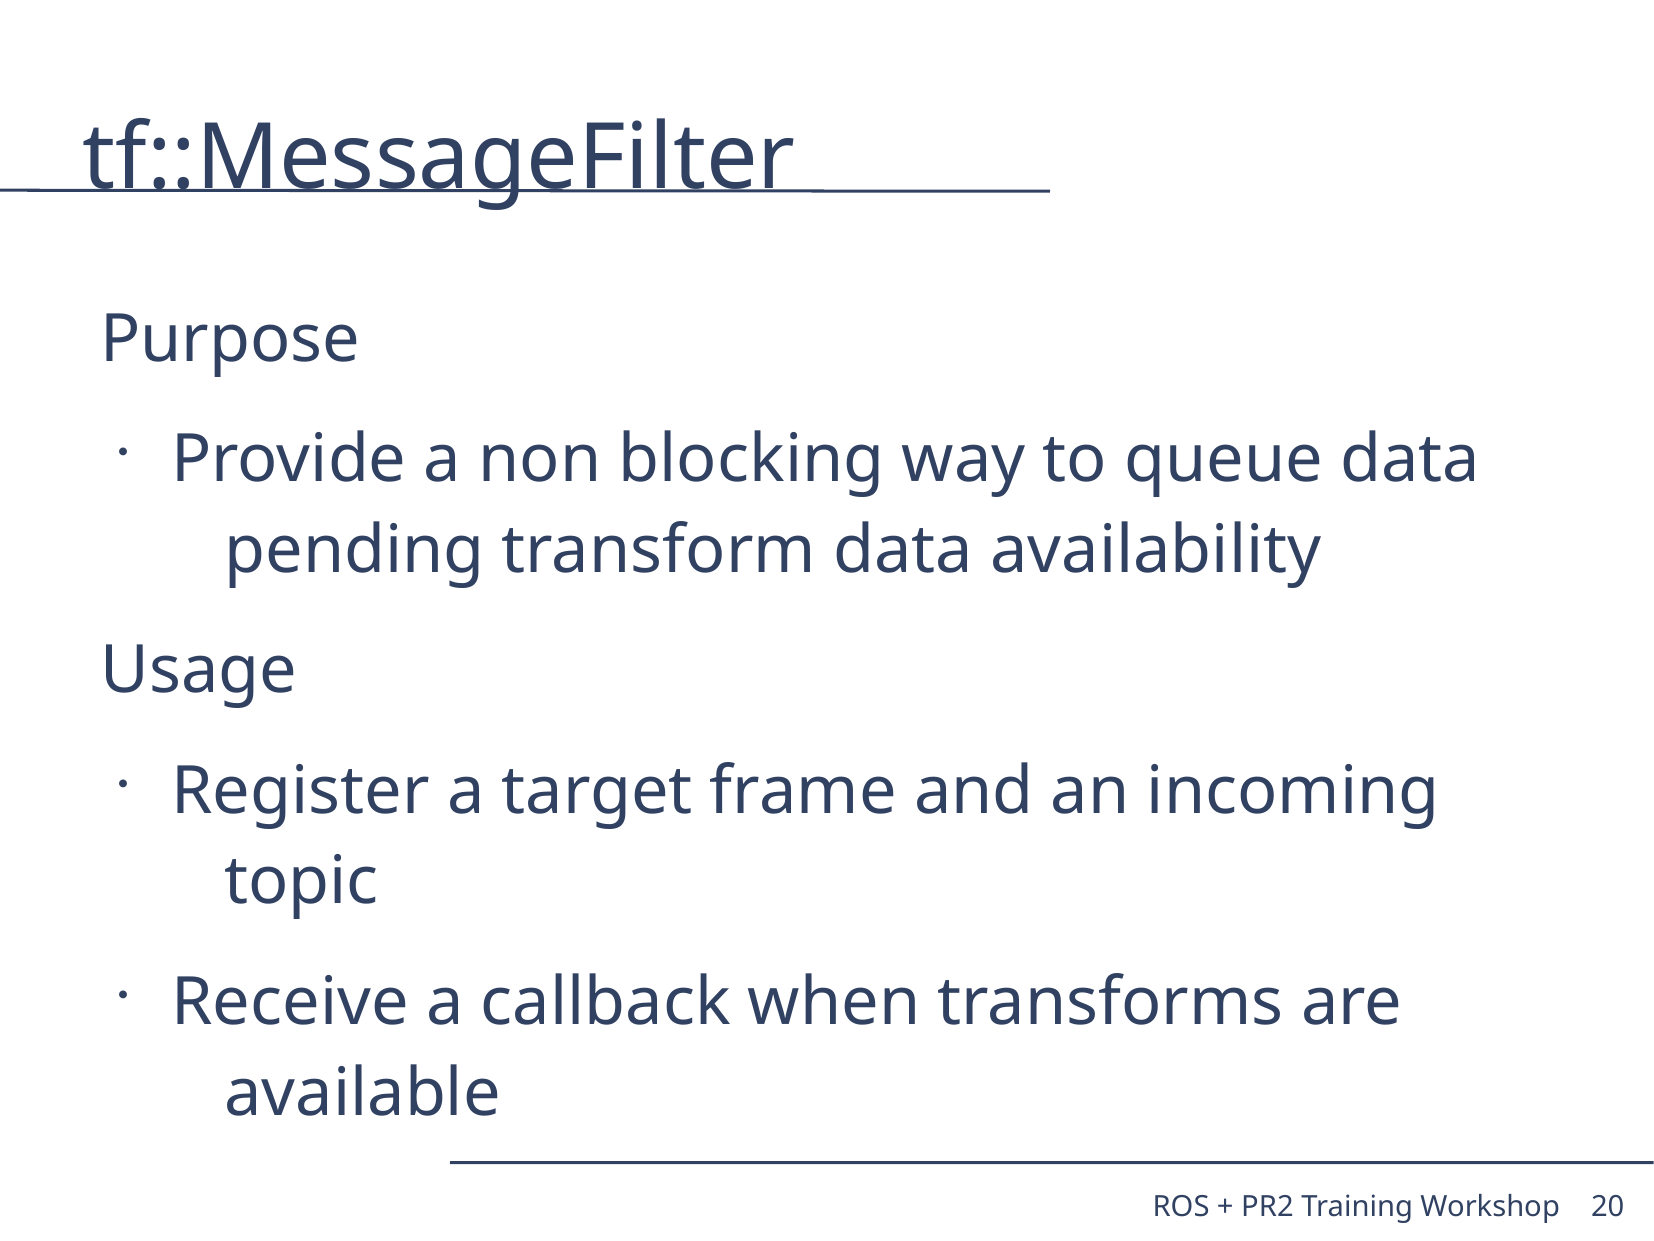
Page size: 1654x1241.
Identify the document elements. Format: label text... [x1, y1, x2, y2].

title tf::MessageFilter [82, 49, 1571, 257]
list Purpose Provide a non blocking way to queue data pending transform data availability Usage Register a target frame and an incoming topic Receive a callback when transforms are available [82, 290, 1571, 1109]
